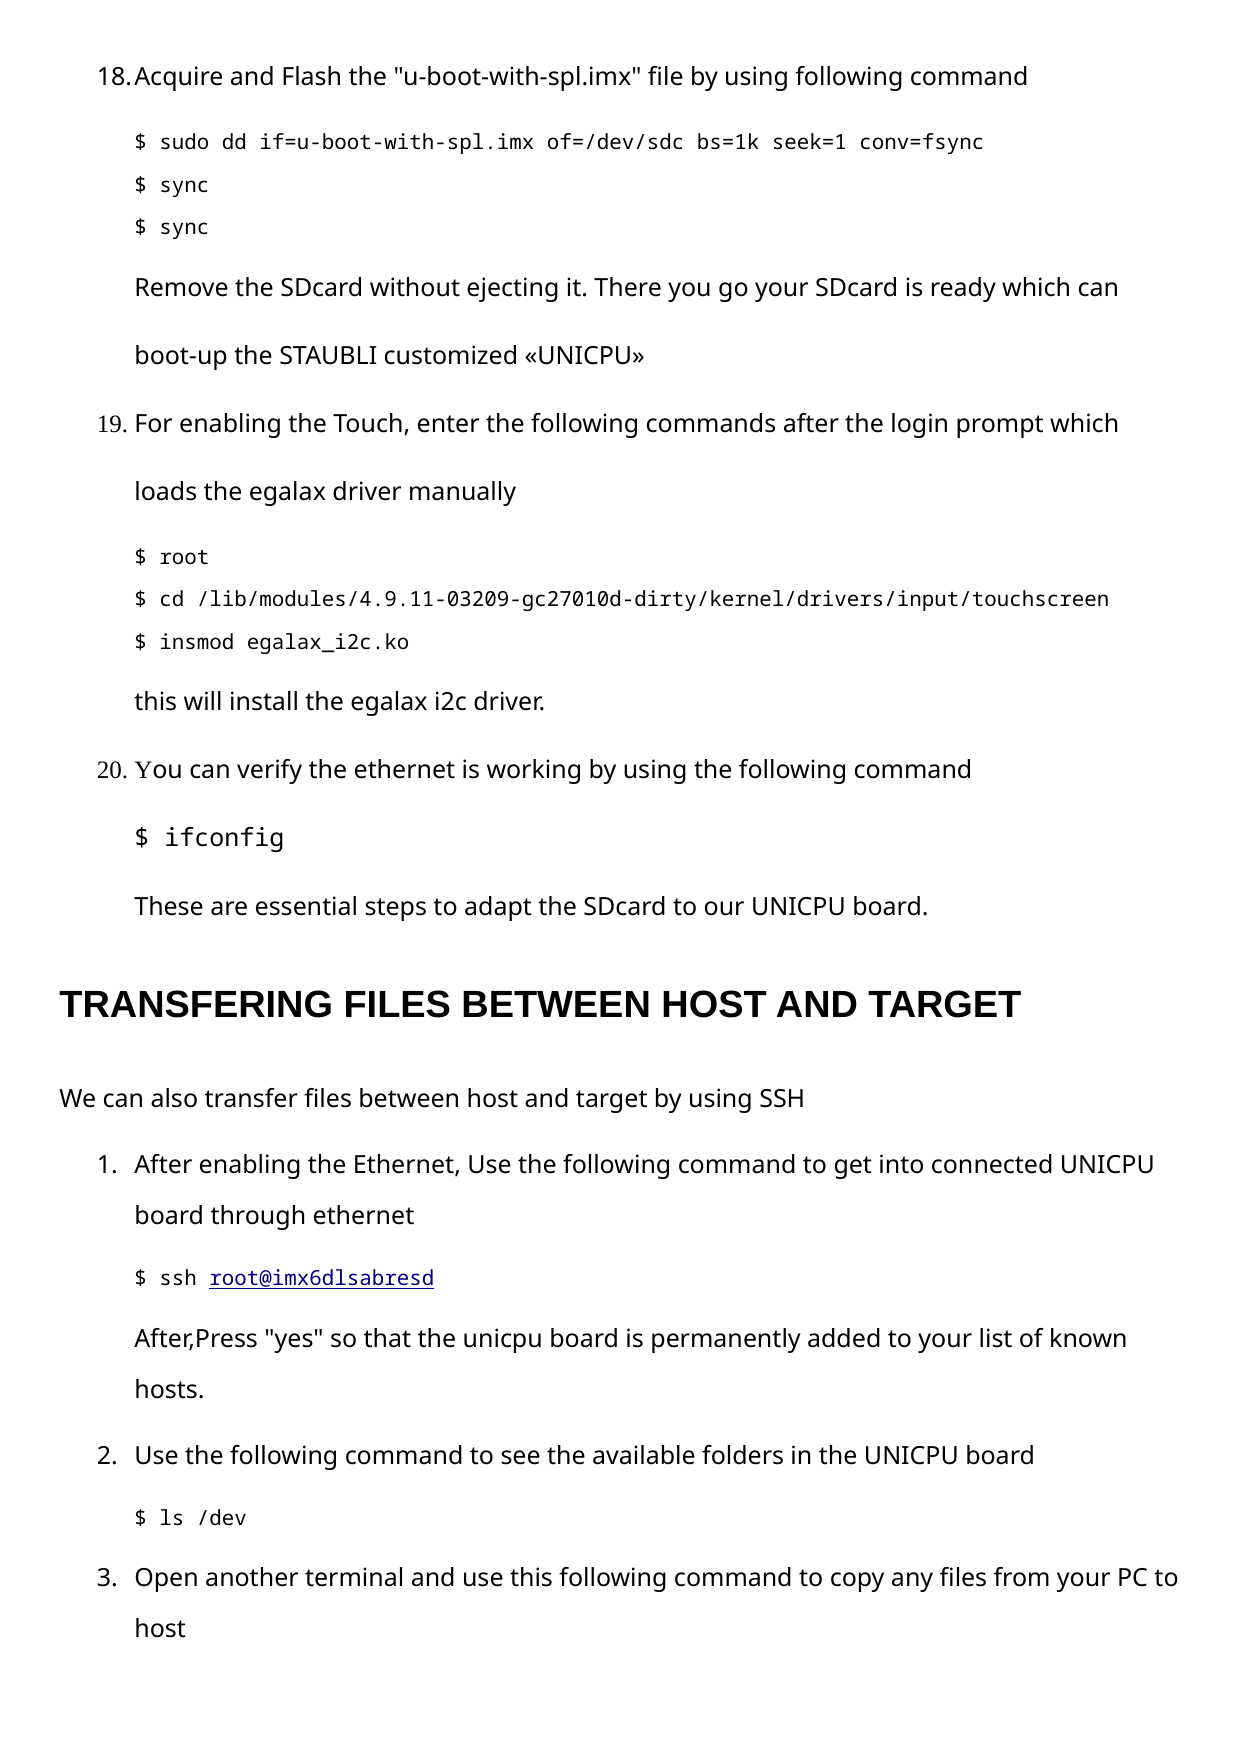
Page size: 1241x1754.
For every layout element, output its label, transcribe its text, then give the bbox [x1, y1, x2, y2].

list $ ifconfig [97, 820, 1181, 854]
list $ root [97, 542, 1181, 570]
list Use the following command to see the available folders in the UNICPU board [97, 1437, 1181, 1471]
list After enabling the Ethernet, Use the following command to get into connected UNICPU board through ethernet [97, 1147, 1181, 1232]
list $ sync [97, 170, 1181, 198]
list After,Press "yes" so that the unicpu board is permanently added to your list of known hosts. [97, 1321, 1181, 1406]
list Acquire and Flash the "u-boot-with-spl.imx" file by using following command [97, 59, 1181, 93]
list $ ls /dev [97, 1503, 1181, 1531]
list Remove the SDcard without ejecting it. There you go your SDcard is ready which can boot-up the STAUBLI customized «UNICPU» [97, 269, 1181, 371]
subtitle TRANSFERING FILES BETWEEN HOST AND TARGET [59, 981, 1181, 1025]
list $ insmod egalax_i2c.ko [97, 627, 1181, 655]
list Open another terminal and use this following command to copy any files from your PC to host [97, 1560, 1181, 1645]
list $ sync [97, 212, 1181, 241]
list These are essential steps to adapt the SDcard to our UNICPU board. [97, 888, 1181, 922]
list For enabling the Touch, enter the following commands after the login prompt which loads the egalax driver manually [97, 406, 1181, 508]
list $ cd /lib/modules/4.9.11-03209-gc27010d-dirty/kernel/drivers/input/touchscreen [97, 584, 1181, 613]
list You can verify the ethernet is working by using the following command [97, 752, 1181, 786]
list $ ssh root@imx6dlsabresd [97, 1263, 1181, 1292]
list this will install the egalax i2c driver. [97, 684, 1181, 718]
list $ sudo dd if=u-boot-with-spl.imx of=/dev/sdc bs=1k seek=1 conv=fsync [97, 127, 1181, 156]
text We can also transfer files between host and target by using SSH [59, 1081, 1181, 1115]
